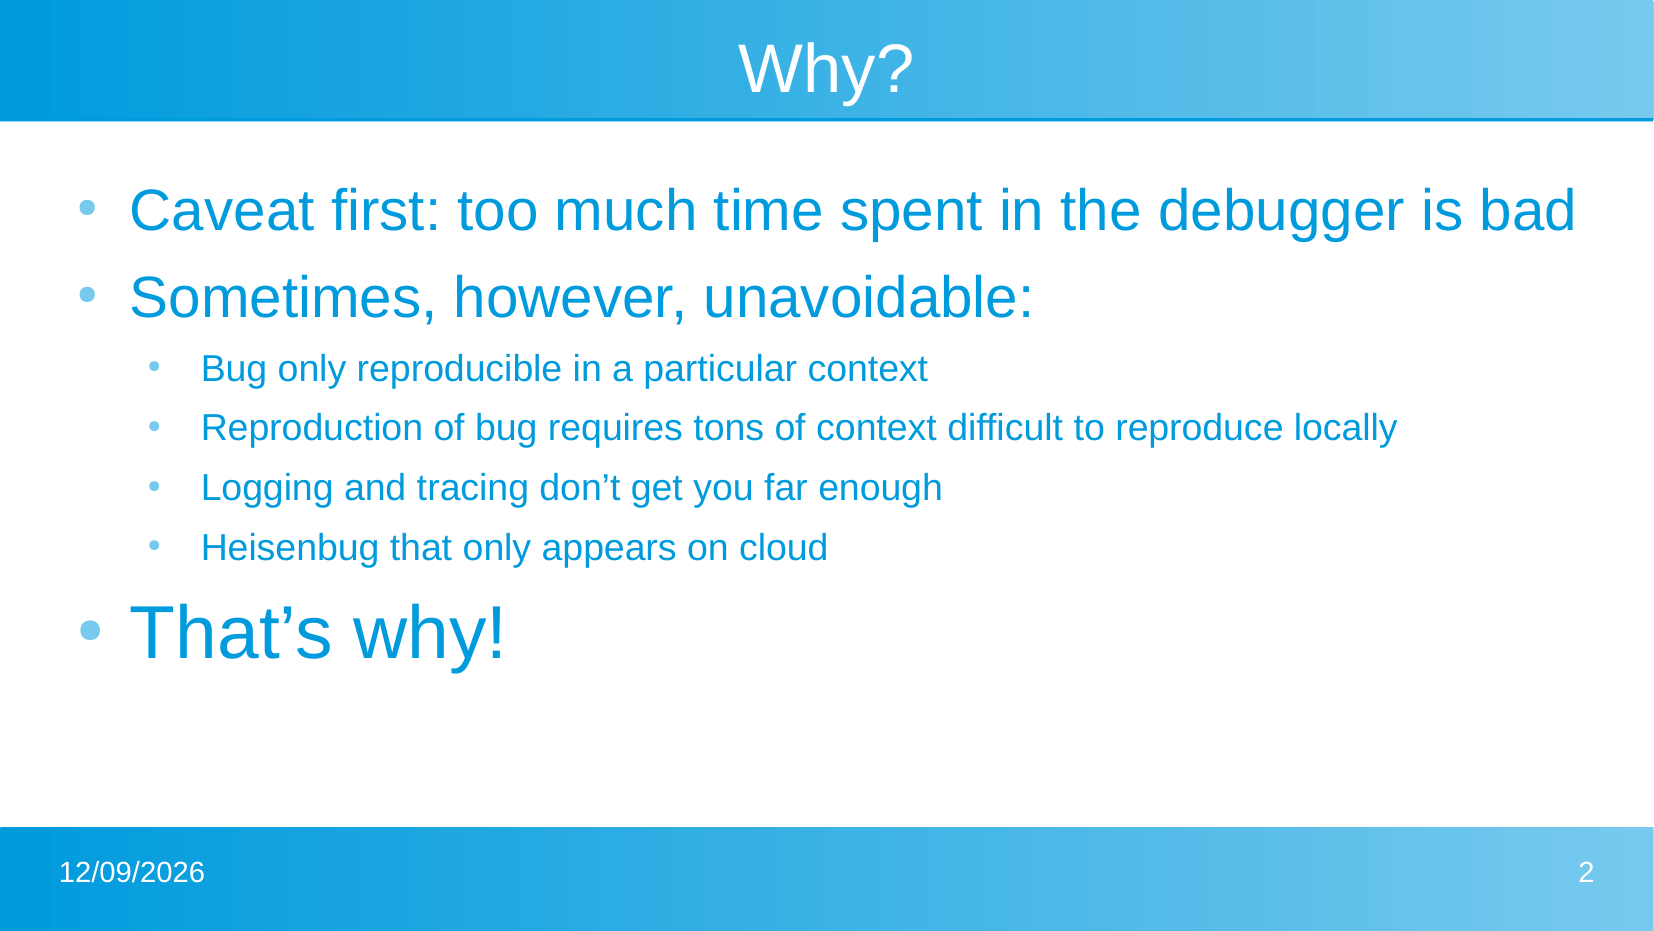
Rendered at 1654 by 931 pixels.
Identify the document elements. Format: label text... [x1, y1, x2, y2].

list Caveat first: too much time spent in the debugger is bad Sometimes, however, unavoidable: Bug only reproducible in a particular context Reproduction of bug requires tons of context difficult to reproduce locally Logging and tracing don’t get you far enough Heisenbug that only appears on cloud That’s why! [59, 177, 1595, 768]
title Why? [59, 29, 1595, 108]
